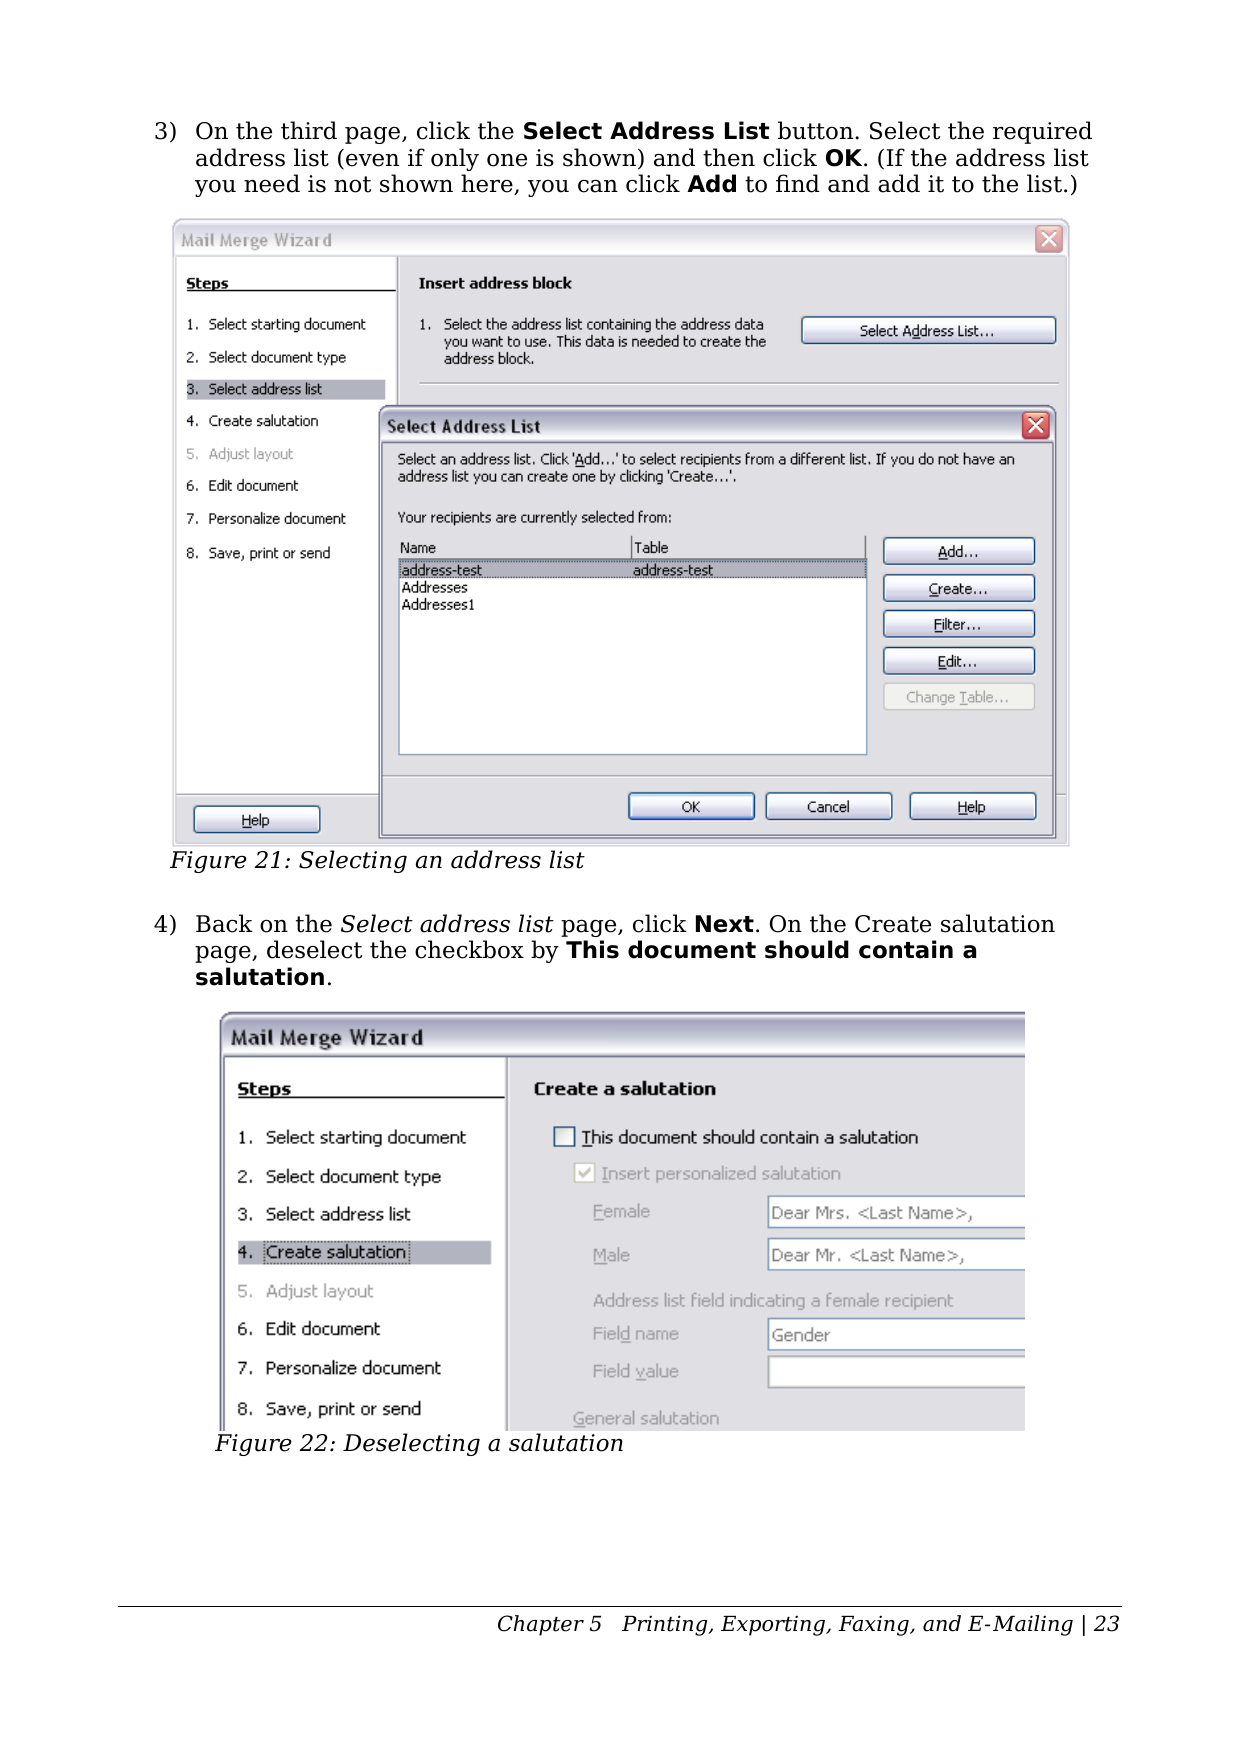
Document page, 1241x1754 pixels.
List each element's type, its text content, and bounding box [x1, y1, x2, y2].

picture [215, 1009, 1025, 1431]
text Figure 21: Selecting an address list [170, 848, 1070, 874]
text Figure 22: Deselecting a salutation [215, 1431, 1025, 1457]
list Back on the Select address list page, click Next. On the Create salutation page, deselect the checkbox by This document should contain a salutation. [177, 911, 1122, 991]
list On the third page, click the Select Address List button. Select the required address list (even if only one is shown) and then click OK. (If the address list you need is not shown here, you can click Add to find and add it to the list.) [177, 118, 1122, 198]
picture [170, 217, 1071, 848]
